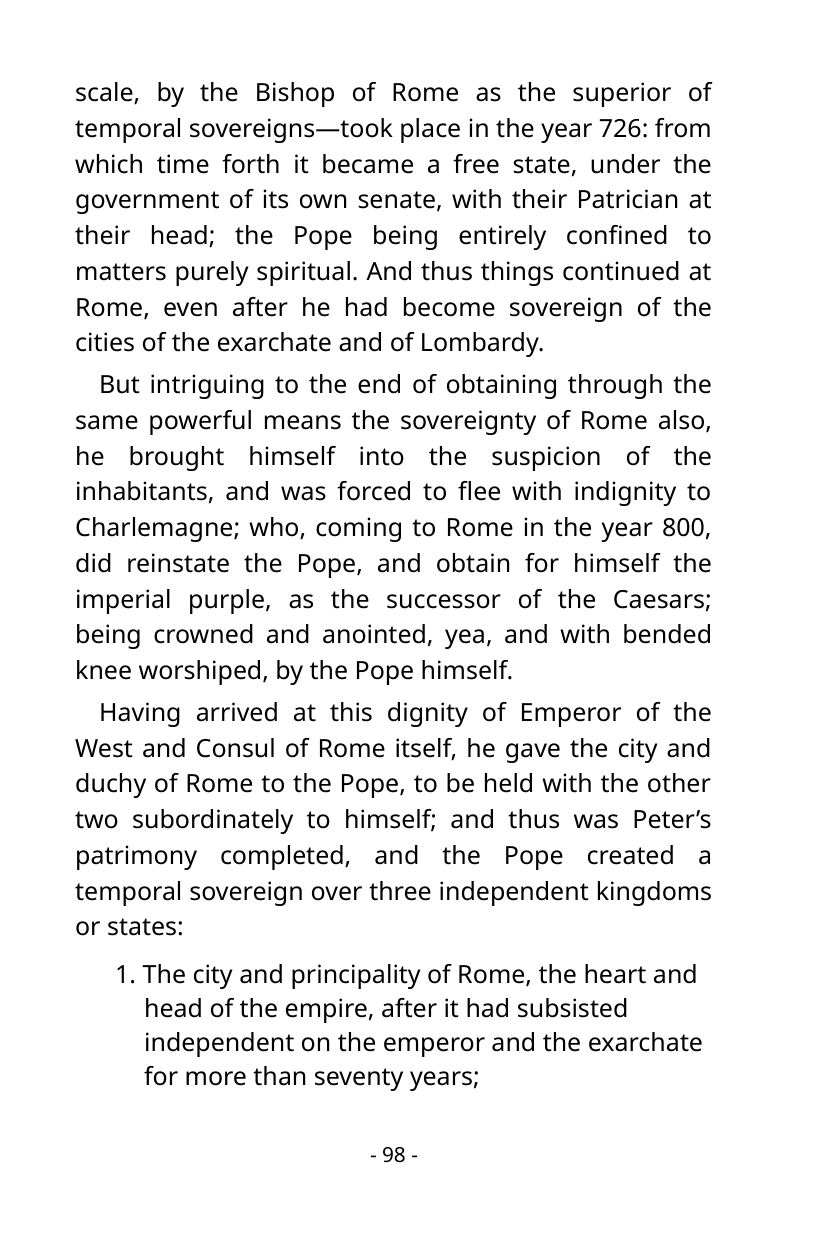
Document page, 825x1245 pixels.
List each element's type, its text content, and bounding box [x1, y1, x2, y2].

text scale, by the Bishop of Rome as the superior of temporal sovereigns—took place in the year 726: from which time forth it became a free state, under the government of its own senate, with their Patrician at their head; the Pope being entirely confined to matters purely spiritual. And thus things continued at Rome, even after he had become sovereign of the cities of the exarchate and of Lombardy. [75, 75, 712, 359]
list The city and principality of Rome, the heart and head of the empire, after it had subsisted independent on the emperor and the exarchate for more than seventy years; [142, 957, 712, 1093]
text Having arrived at this dignity of Emperor of the West and Consul of Rome itself, he gave the city and duchy of Rome to the Pope, to be held with the other two subordinately to himself; and thus was Peter’s patrimony completed, and the Pope created a temporal sovereign over three independent kingdoms or states: [75, 694, 712, 943]
text But intriguing to the end of obtaining through the same powerful means the sovereignty of Rome also, he brought himself into the suspicion of the inhabitants, and was forced to flee with indignity to Charlemagne; who, coming to Rome in the year 800, did reinstate the Pope, and obtain for himself the imperial purple, as the successor of the Caesars; being crowned and anointed, yea, and with bended knee worshiped, by the Pope himself. [75, 367, 712, 687]
